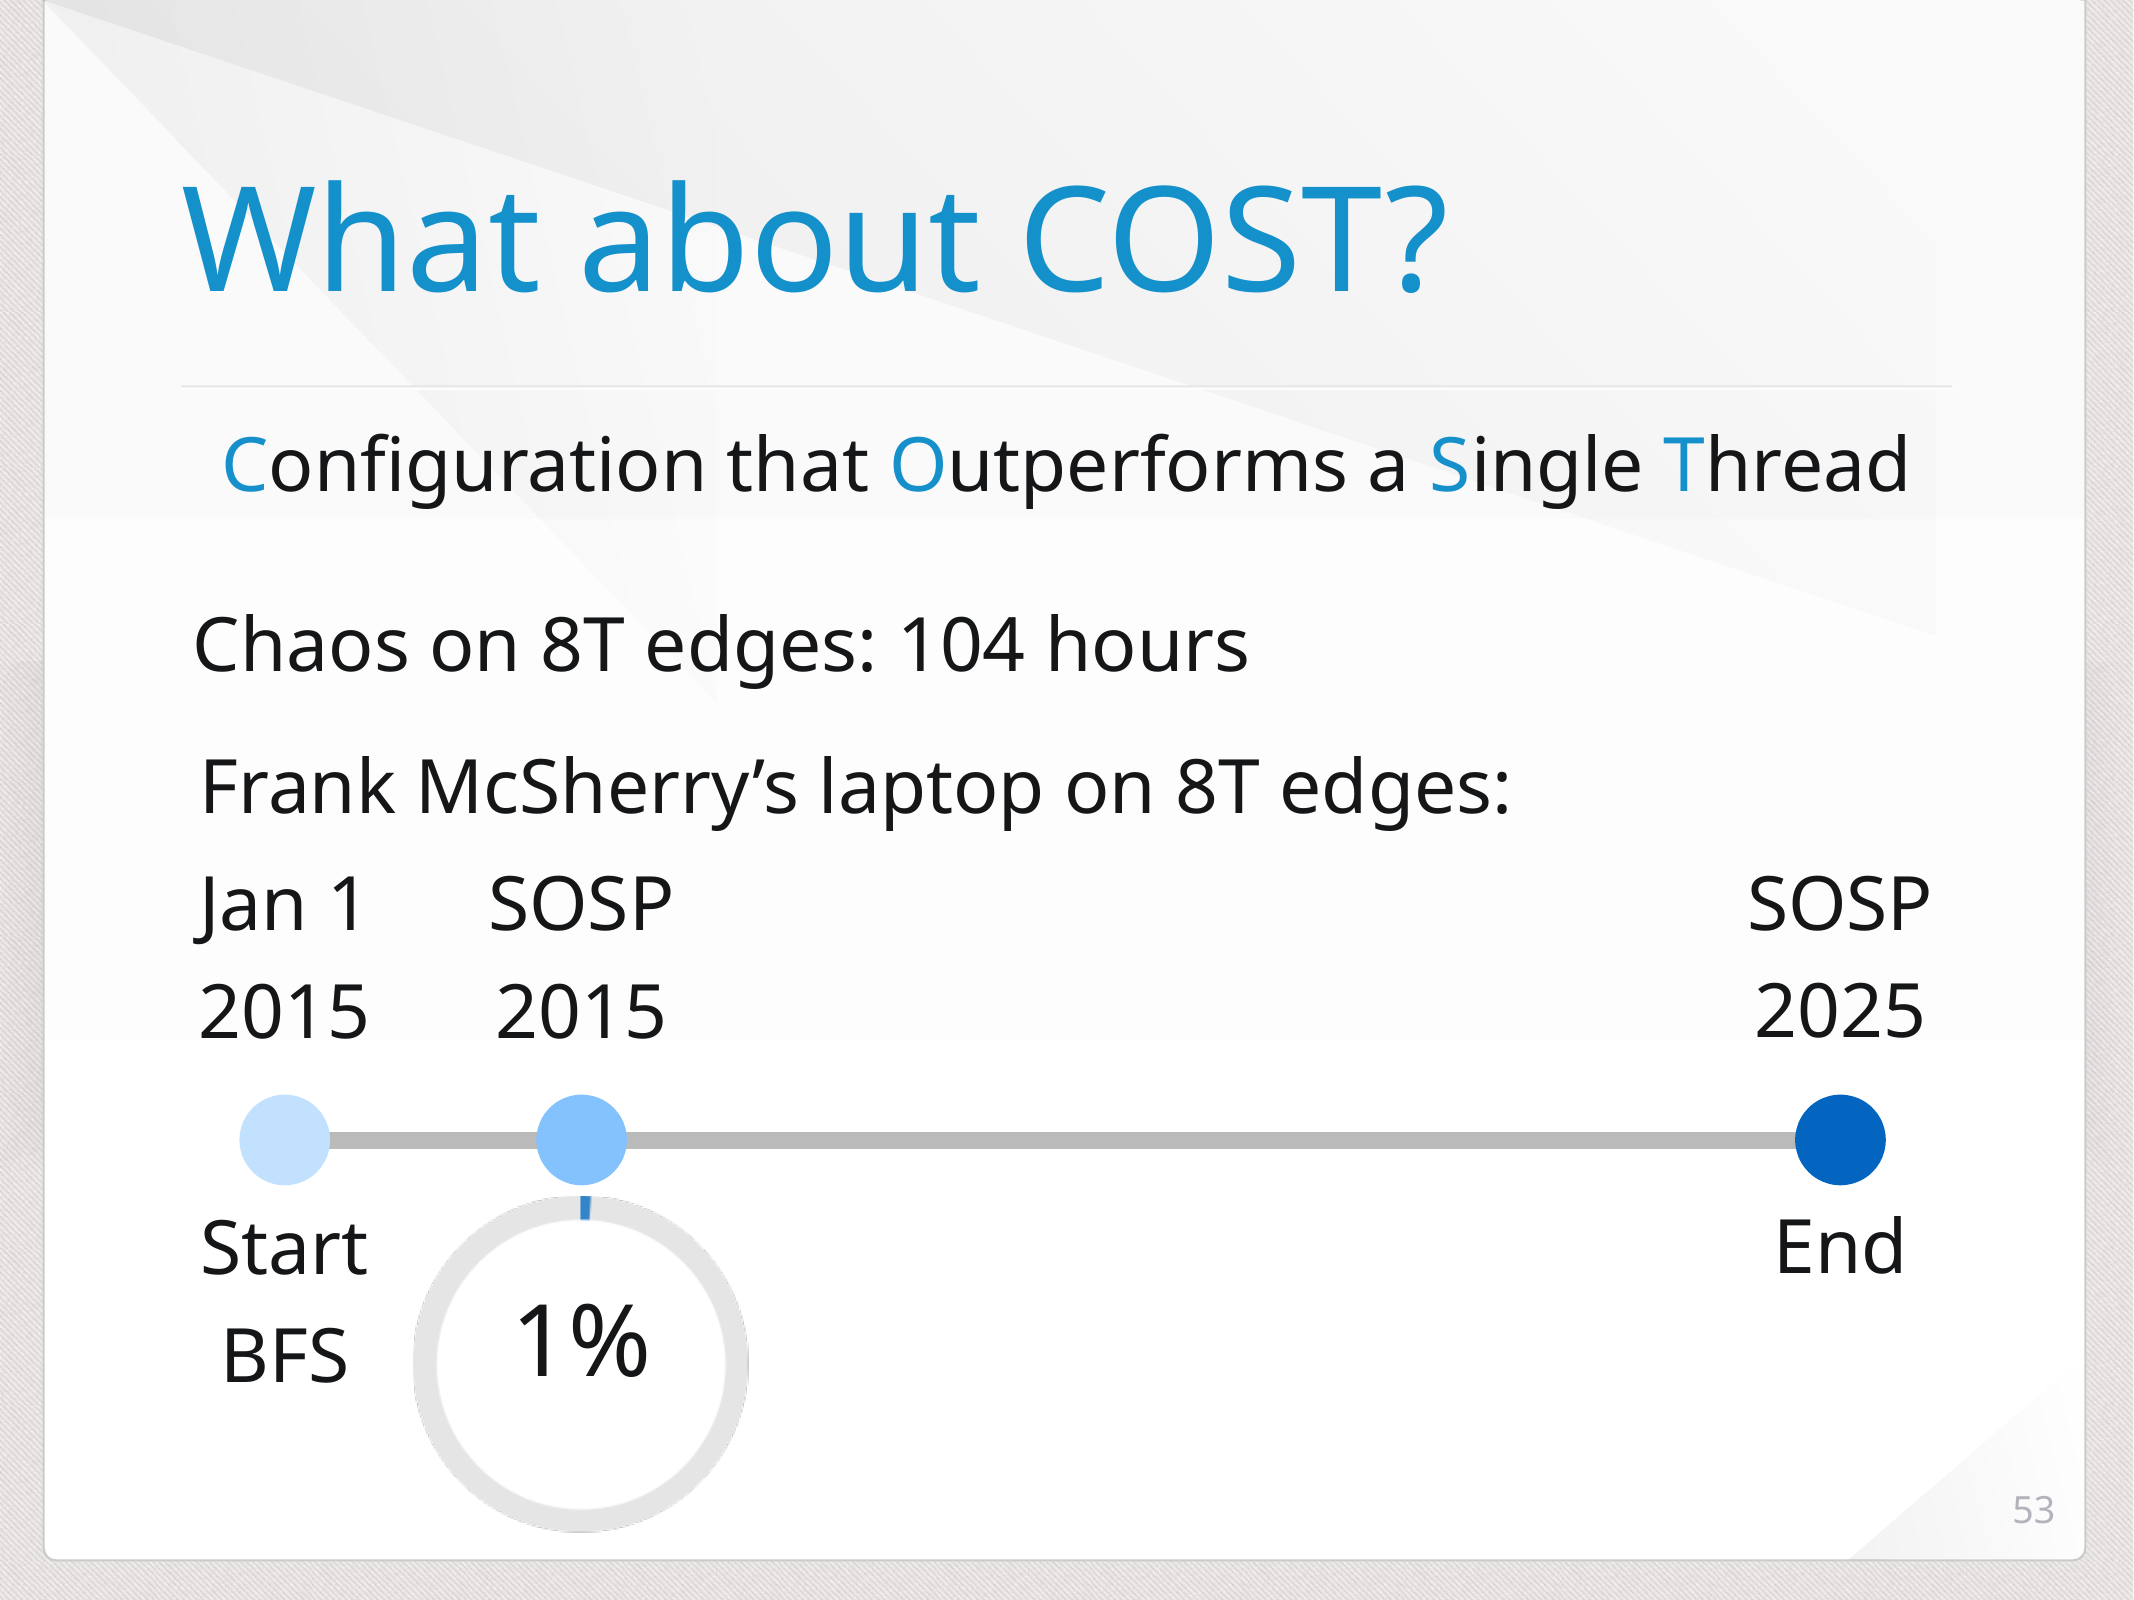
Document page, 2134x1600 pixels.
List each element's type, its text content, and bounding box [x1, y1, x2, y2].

text_box SOSP 2015 [479, 836, 684, 1062]
list Configuration that Outperforms a Single Thread [181, 416, 1953, 543]
text_box 1% [503, 1243, 661, 1405]
text_box Jan 1 2015 [190, 836, 380, 1062]
text_box [239, 1094, 331, 1173]
title What about COST? [181, 145, 1953, 355]
slide_number [1909, 1476, 2071, 1548]
text_box End [1764, 1172, 1916, 1298]
text_box [536, 1094, 627, 1186]
picture [413, 1196, 750, 1534]
text_box SOSP 2025 [1738, 828, 1943, 1062]
text_box Chaos on 8T edges: 104 hours [178, 588, 1267, 694]
picture [0, 0, 2134, 1600]
text_box Start BFS [192, 1173, 378, 1406]
text_box Frank McSherry’s laptop on 8T edges: [184, 730, 1529, 836]
text_box [1795, 1094, 1886, 1172]
